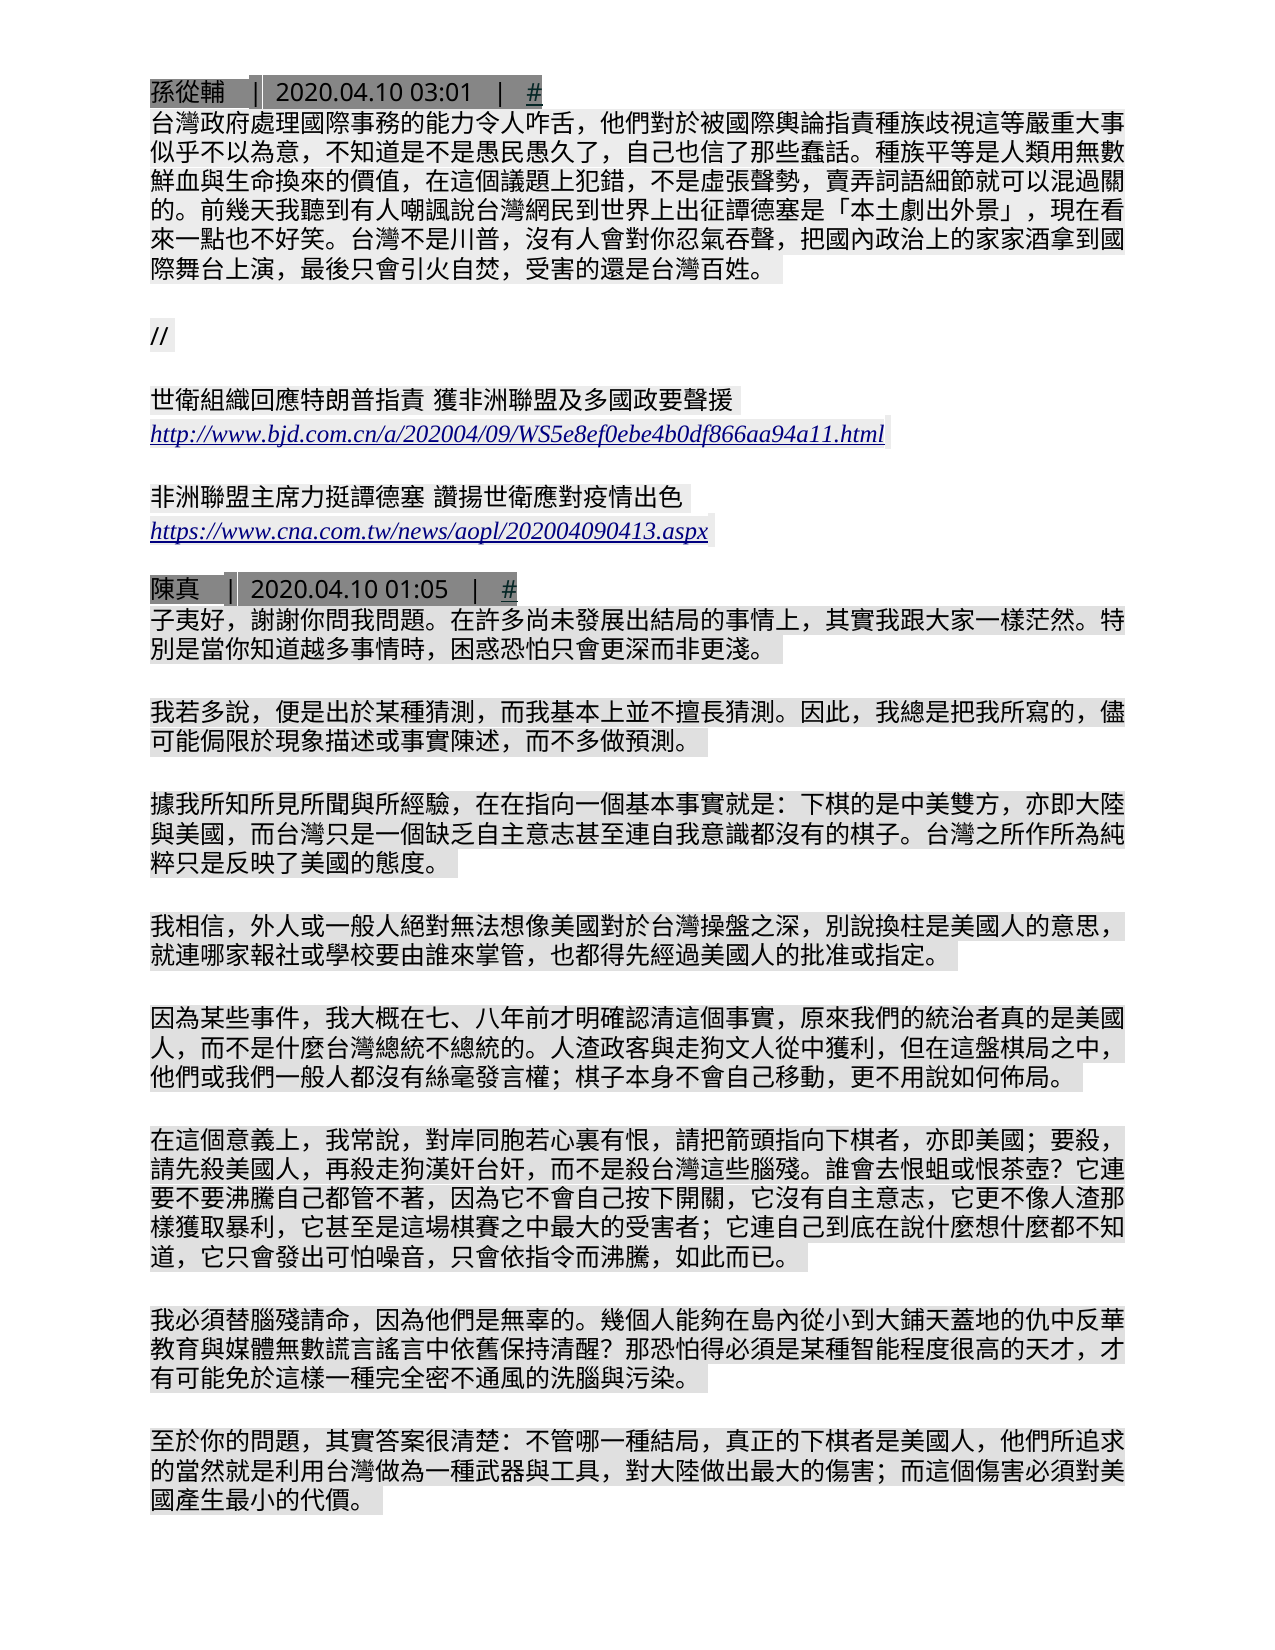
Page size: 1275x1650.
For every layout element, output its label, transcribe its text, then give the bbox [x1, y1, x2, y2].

text 台灣政府處理國際事務的能力令人咋舌，他們對於被國際輿論指責種族歧視這等嚴重大事似乎不以為意，不知道是不是愚民愚久了，自己也信了那些蠢話。種族平等是人類用無數鮮血與生命換來的價值，在這個議題上犯錯，不是虛張聲勢，賣弄詞語細節就可以混過關的。前幾天我聽到有人嘲諷說台灣網民到世界上出征譚德塞是「本土劇出外景」，現在看來一點也不好笑。台灣不是川普，沒有人會對你忍氣吞聲，把國內政治上的家家酒拿到國際舞台上演，最後只會引火自焚，受害的還是台灣百姓。 // 世衛組織回應特朗普指責 獲非洲聯盟及多國政要聲援 http://www.bjd.com.cn/a/202004/09/WS5e8ef0ebe4b0df866aa94a11.html 非洲聯盟主席力挺譚德塞 讚揚世衛應對疫情出色 https://www.cna.com.tw/news/aopl/202004090413.aspx [150, 109, 1125, 547]
text 陳真 | 2020.04.10 01:05 | # [150, 572, 1125, 606]
text 子夷好，謝謝你問我問題。在許多尚未發展出結局的事情上，其實我跟大家一樣茫然。特別是當你知道越多事情時，困惑恐怕只會更深而非更淺。 我若多說，便是出於某種猜測，而我基本上並不擅長猜測。因此，我總是把我所寫的，儘可能侷限於現象描述或事實陳述，而不多做預測。 據我所知所見所聞與所經驗，在在指向一個基本事實就是：下棋的是中美雙方，亦即大陸與美國，而台灣只是一個缺乏自主意志甚至連自我意識都沒有的棋子。台灣之所作所為純粹只是反映了美國的態度。 我相信，外人或一般人絕對無法想像美國對於台灣操盤之深，別說換柱是美國人的意思，就連哪家報社或學校要由誰來掌管，也都得先經過美國人的批准或指定。 因為某些事件，我大概在七、八年前才明確認清這個事實，原來我們的統治者真的是美國人，而不是什麼台灣總統不總統的。人渣政客與走狗文人從中獲利，但在這盤棋局之中，他們或我們一般人都沒有絲毫發言權；棋子本身不會自己移動，更不用說如何佈局。 在這個意義上，我常說，對岸同胞若心裏有恨，請把箭頭指向下棋者，亦即美國；要殺，請先殺美國人，再殺走狗漢奸台奸，而不是殺台灣這些腦殘。誰會去恨蛆或恨茶壺？它連要不要沸騰自己都管不著，因為它不會自己按下開關，它沒有自主意志，它更不像人渣那樣獲取暴利，它甚至是這場棋賽之中最大的受害者；它連自己到底在說什麼想什麼都不知道，它只會發出可怕噪音，只會依指令而沸騰，如此而已。 我必須替腦殘請命，因為他們是無辜的。幾個人能夠在島內從小到大鋪天蓋地的仇中反華教育與媒體無數謊言謠言中依舊保持清醒？那恐怕得必須是某種智能程度很高的天才，才有可能免於這樣一種完全密不通風的洗腦與污染。 至於你的問題，其實答案很清楚：不管哪一種結局，真正的下棋者是美國人，他們所追求的當然就是利用台灣做為一種武器與工具，對大陸做出最大的傷害；而這個傷害必須對美國產生最小的代價。 [150, 606, 1125, 1549]
text 孫從輔 | 2020.04.10 03:01 | # [150, 75, 1125, 109]
